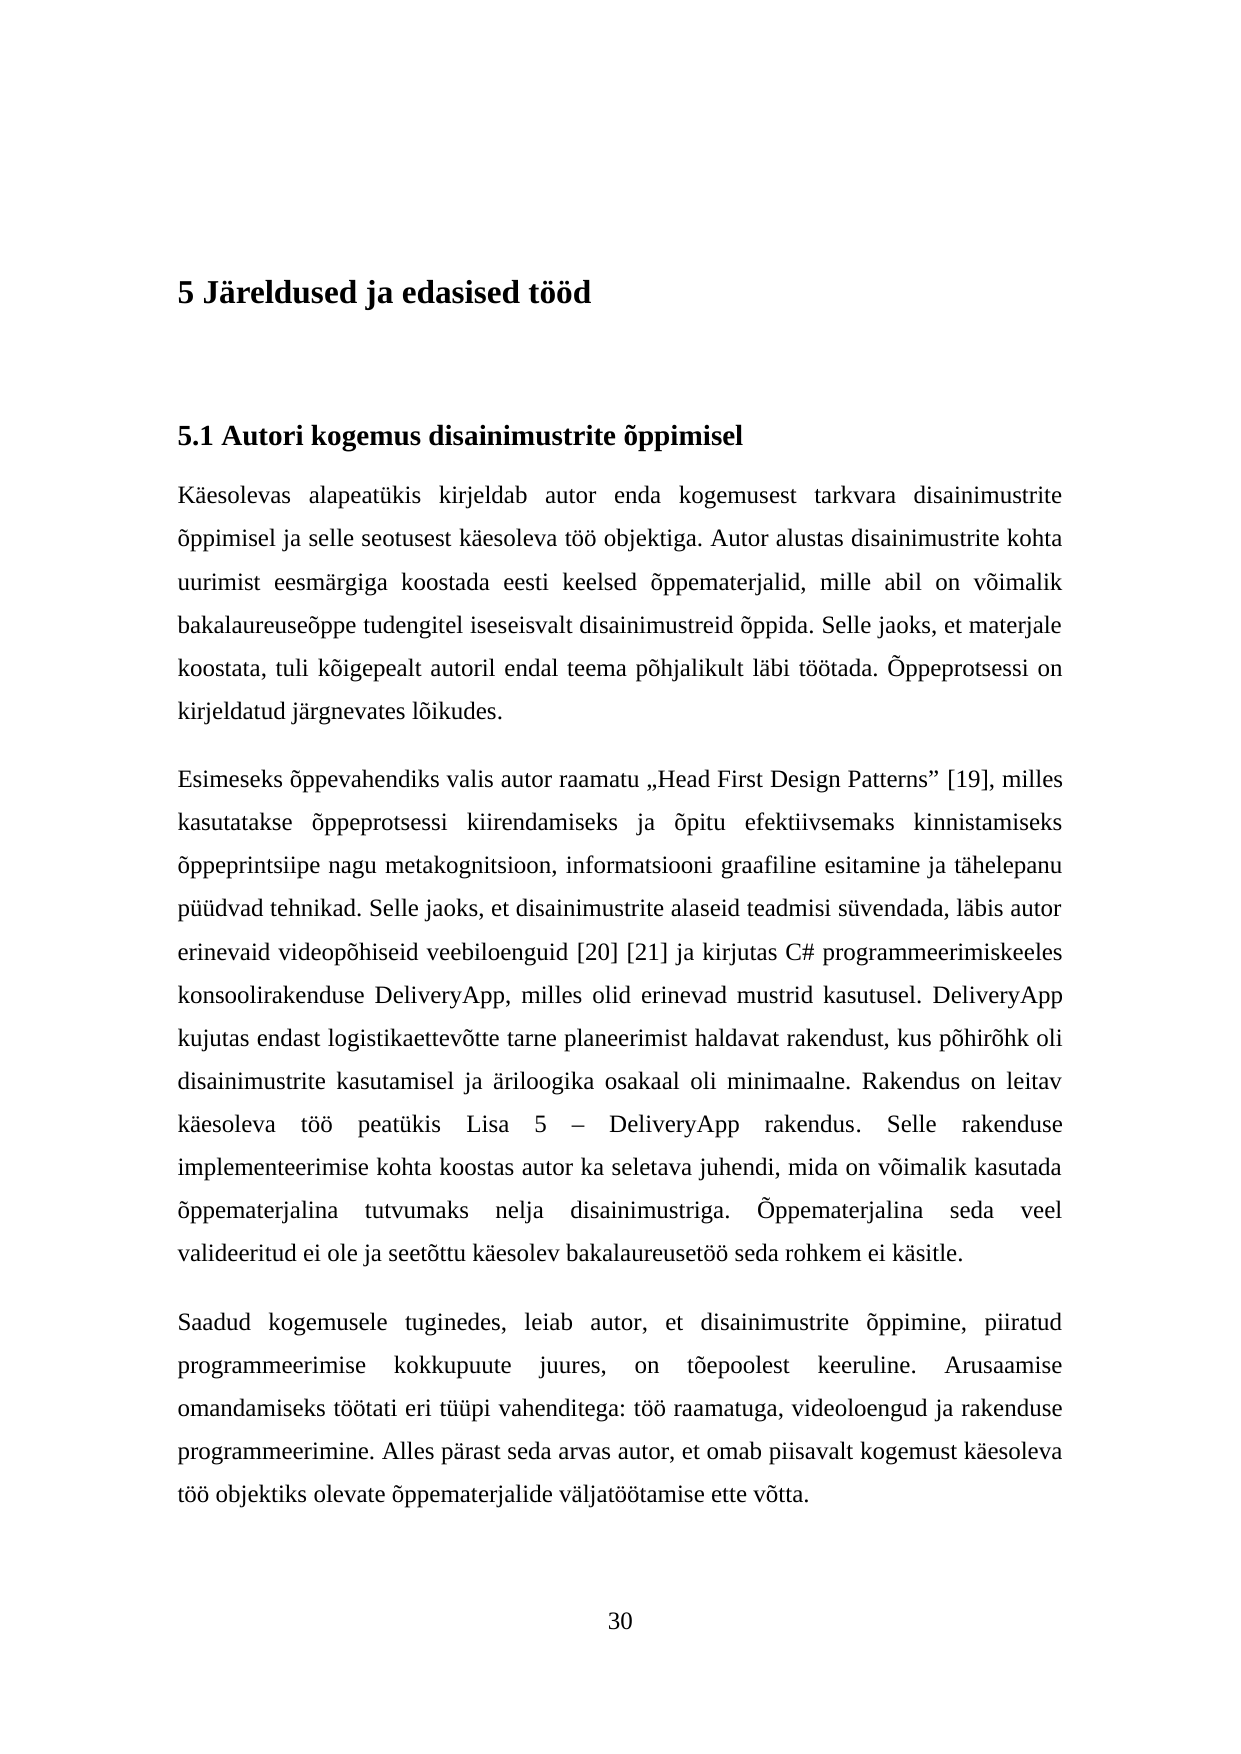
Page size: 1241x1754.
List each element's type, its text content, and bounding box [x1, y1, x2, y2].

subtitle Järeldused ja edasised tööd [177, 273, 1063, 311]
text Käesolevas alapeatükis kirjeldab autor enda kogemusest tarkvara disainimustrite õppimisel ja selle seotusest käesoleva töö objektiga. Autor alustas disainimustrite kohta uurimist eesmärgiga koostada eesti keelsed õppematerjalid, mille abil on võimalik bakalaureuseõppe tudengitel iseseisvalt disainimustreid õppida. Selle jaoks, et materjale koostata, tuli kõigepealt autoril endal teema põhjalikult läbi töötada. Õppeprotsessi on kirjeldatud järgnevates lõikudes. [177, 480, 1063, 725]
text Esimeseks õppevahendiks valis autor raamatu „Head First Design Patterns” [19], milles kasutatakse õppeprotsessi kiirendamiseks ja õpitu efektiivsemaks kinnistamiseks õppeprintsiipe nagu metakognitsioon, informatsiooni graafiline esitamine ja tähelepanu püüdvad tehnikad. Selle jaoks, et disainimustrite alaseid teadmisi süvendada, läbis autor erinevaid videopõhiseid veebiloenguid [20] [21] ja kirjutas C# programmeerimiskeeles konsoolirakenduse DeliveryApp, milles olid erinevad mustrid kasutusel. DeliveryApp kujutas endast logistikaettevõtte tarne planeerimist haldavat rakendust, kus põhirõhk oli disainimustrite kasutamisel ja äriloogika osakaal oli minimaalne. Rakendus on leitav käesoleva töö peatükis Lisa 5 – DeliveryApp rakendus. Selle rakenduse implementeerimise kohta koostas autor ka seletava juhendi, mida on võimalik kasutada õppematerjalina tutvumaks nelja disainimustriga. Õppematerjalina seda veel valideeritud ei ole ja seetõttu käesolev bakalaureusetöö seda rohkem ei käsitle. [177, 764, 1063, 1267]
subtitle Autori kogemus disainimustrite õppimisel [177, 418, 1063, 451]
text Saadud kogemusele tuginedes, leiab autor, et disainimustrite õppimine, piiratud programmeerimise kokkupuute juures, on tõepoolest keeruline. Arusaamise omandamiseks töötati eri tüüpi vahenditega: töö raamatuga, videoloengud ja rakenduse programmeerimine. Alles pärast seda arvas autor, et omab piisavalt kogemust käesoleva töö objektiks olevate õppematerjalide väljatöötamise ette võtta. [177, 1307, 1063, 1508]
